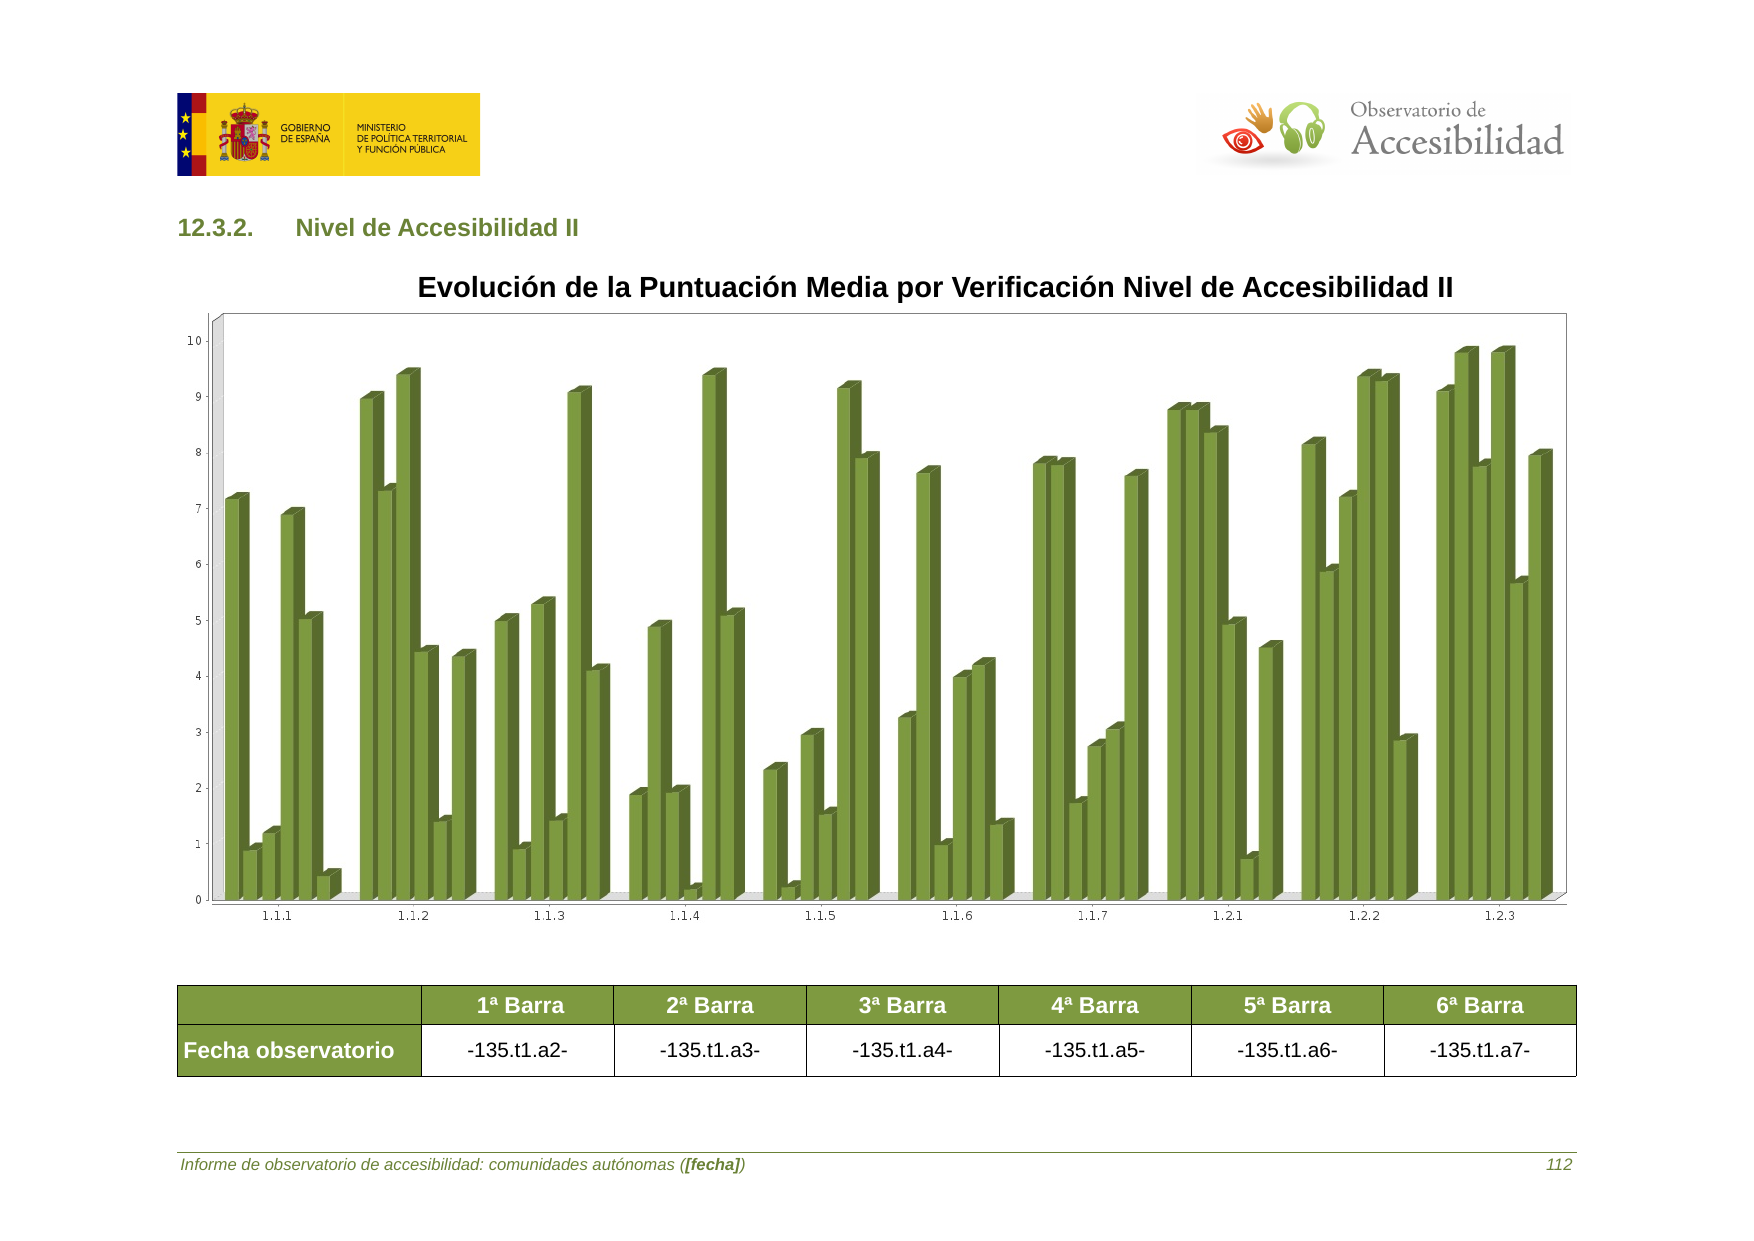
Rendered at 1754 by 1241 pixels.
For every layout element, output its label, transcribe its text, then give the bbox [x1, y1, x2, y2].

table_header 5ª Barra [1192, 986, 1383, 1024]
picture [1196, 93, 1572, 175]
table_header 1ª Barra [422, 986, 613, 1024]
picture [177, 93, 481, 176]
subtitle Nivel de Accesibilidad II [177, 213, 1577, 242]
list Evolución de la Puntuación Media por Verificación Nivel de Accesibilidad II [177, 269, 1577, 303]
table_header 4ª Barra [999, 986, 1191, 1024]
table_cell -135.t1.a6- [1192, 1025, 1384, 1076]
table_header [178, 986, 421, 1024]
picture [177, 303, 1577, 928]
table_cell Fecha observatorio [178, 1025, 421, 1076]
table_header 2ª Barra [614, 986, 806, 1024]
table_cell -135.t1.a7- [1385, 1025, 1576, 1076]
table_cell -135.t1.a5- [1000, 1025, 1191, 1076]
table_cell -135.t1.a3- [615, 1025, 806, 1076]
table_cell -135.t1.a2- [422, 1025, 614, 1076]
table_header 3ª Barra [807, 986, 998, 1024]
table_cell -135.t1.a4- [807, 1025, 999, 1076]
table_header 6ª Barra [1384, 986, 1576, 1024]
